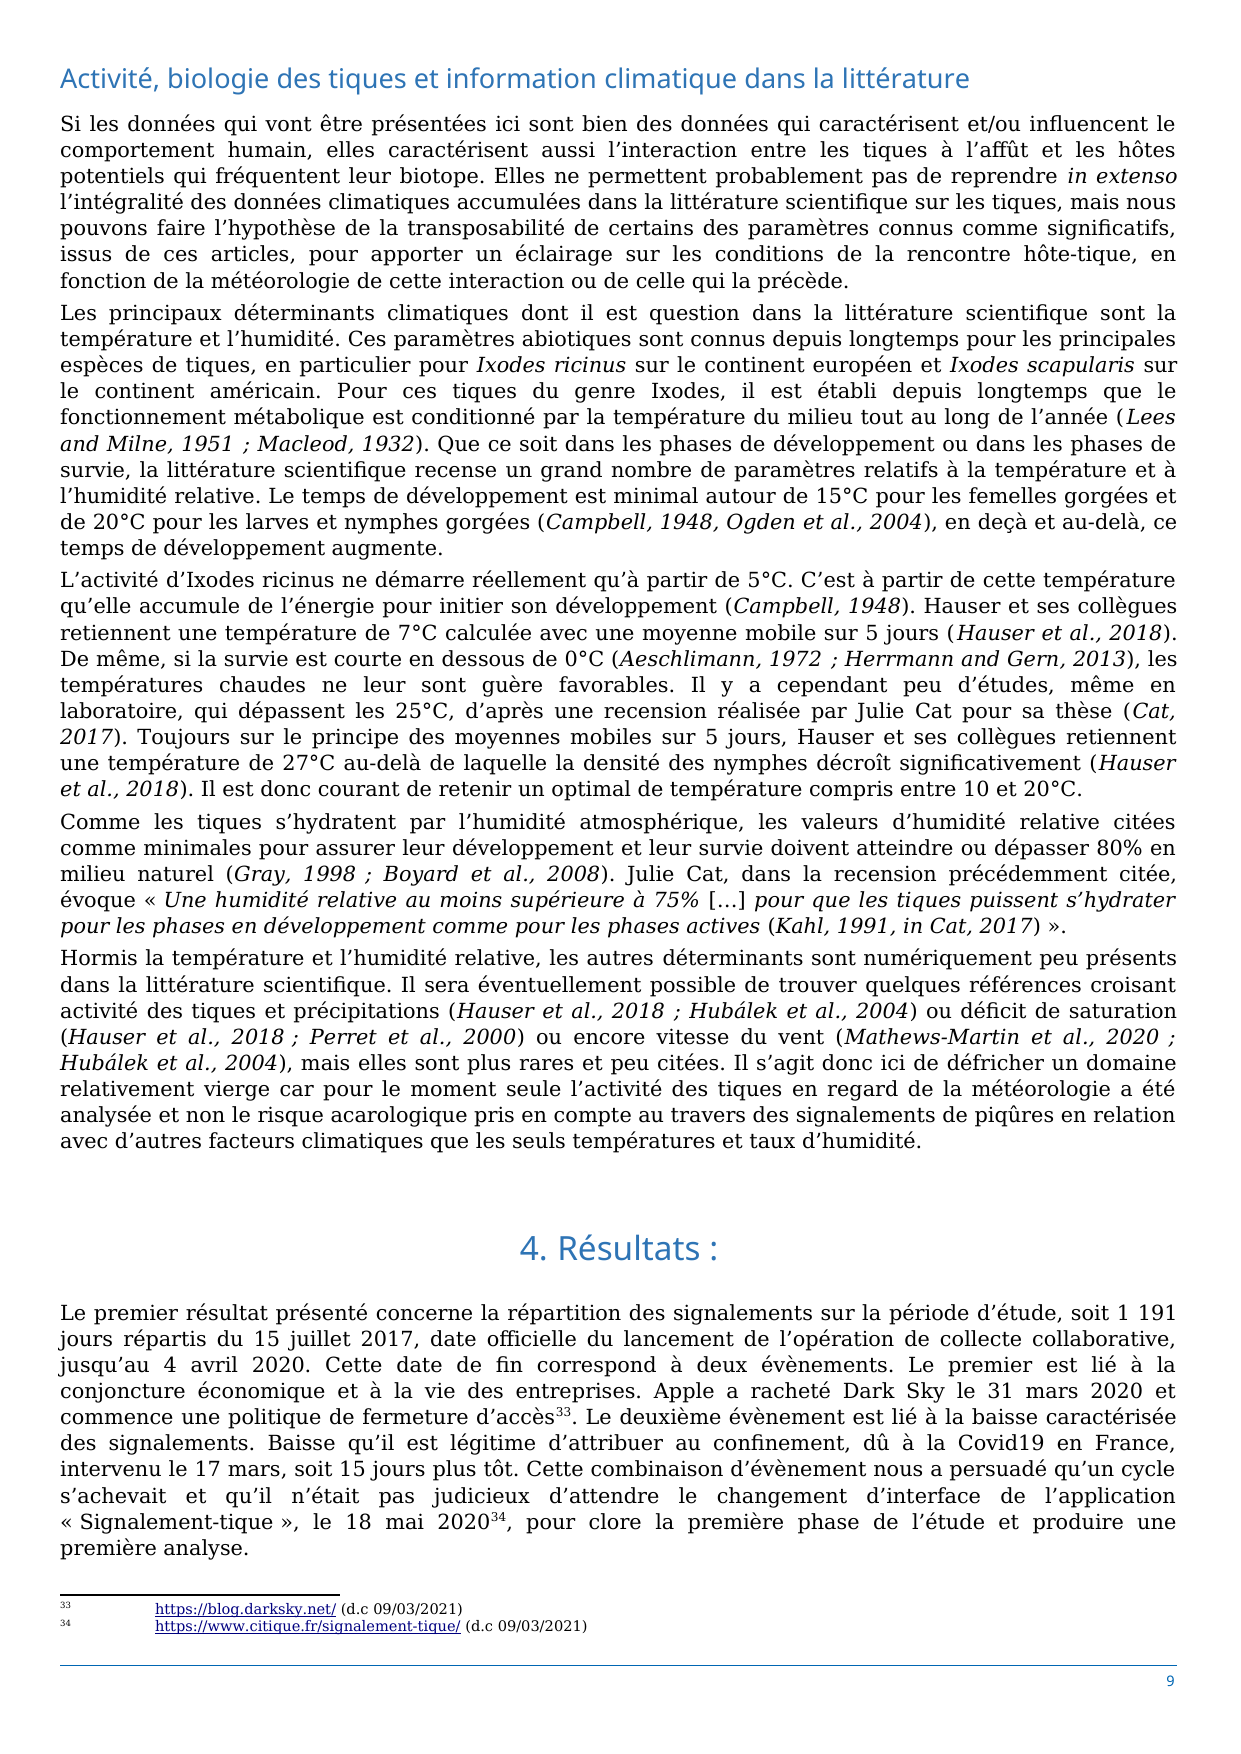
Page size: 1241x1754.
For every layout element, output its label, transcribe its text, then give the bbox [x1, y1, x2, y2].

text Les principaux déterminants climatiques dont il est question dans la littérature scientifique sont la température et l’humidité. Ces paramètres abiotiques sont connus depuis longtemps pour les principales espèces de tiques, en particulier pour Ixodes ricinus sur le continent européen et Ixodes scapularis sur le continent américain. Pour ces tiques du genre Ixodes, il est établi depuis longtemps que le fonctionnement métabolique est conditionné par la température du milieu tout au long de l’année (Lees and Milne, 1951 ; Macleod, 1932). Que ce soit dans les phases de développement ou dans les phases de survie, la littérature scientifique recense un grand nombre de paramètres relatifs à la température et à l’humidité relative. Le temps de développement est minimal autour de 15°C pour les femelles gorgées et de 20°C pour les larves et nymphes gorgées (Campbell, 1948, Ogden et al., 2004), en deçà et au-delà, ce temps de développement augmente. [60, 301, 1177, 560]
subtitle Résultats : [60, 1225, 1177, 1270]
text Si les données qui vont être présentées ici sont bien des données qui caractérisent et/ou influencent le comportement humain, elles caractérisent aussi l’interaction entre les tiques à l’affût et les hôtes potentiels qui fréquentent leur biotope. Elles ne permettent probablement pas de reprendre in extenso l’intégralité des données climatiques accumulées dans la littérature scientifique sur les tiques, mais nous pouvons faire l’hypothèse de la transposabilité de certains des paramètres connus comme significatifs, issus de ces articles, pour apporter un éclairage sur les conditions de la rencontre hôte-tique, en fonction de la météorologie de cette interaction ou de celle qui la précède. [60, 112, 1177, 293]
text Le premier résultat présenté concerne la répartition des signalements sur la période d’étude, soit 1 191 jours répartis du 15 juillet 2017, date officielle du lancement de l’opération de collecte collaborative, jusqu’au 4 avril 2020. Cette date de fin correspond à deux évènements. Le premier est lié à la conjoncture économique et à la vie des entreprises. Apple a racheté Dark Sky le 31 mars 2020 et commence une politique de fermeture d’accès. Le deuxième évènement est lié à la baisse caractérisée des signalements. Baisse qu’il est légitime d’attribuer au confinement, dû à la Covid19 en France, intervenu le 17 mars, soit 15 jours plus tôt. Cette combinaison d’évènement nous a persuadé qu’un cycle s’achevait et qu’il n’était pas judicieux d’attendre le changement d’interface de l’application « Signalement-tique », le 18 mai 2020, pour clore la première phase de l’étude et produire une première analyse. [60, 1301, 1177, 1560]
text Comme les tiques s’hydratent par l’humidité atmosphérique, les valeurs d’humidité relative citées comme minimales pour assurer leur développement et leur survie doivent atteindre ou dépasser 80% en milieu naturel (Gray, 1998 ; Boyard et al., 2008). Julie Cat, dans la recension précédemment citée, évoque « Une humidité relative au moins supérieure à 75% […] pour que les tiques puissent s’hydrater pour les phases en développement comme pour les phases actives (Kahl, 1991, in Cat, 2017) ». [60, 810, 1177, 938]
text https://blog.darksky.net/ (d.c 09/03/2021) [60, 1601, 1177, 1618]
text L’activité d’Ixodes ricinus ne démarre réellement qu’à partir de 5°C. C’est à partir de cette température qu’elle accumule de l’énergie pour initier son développement (Campbell, 1948). Hauser et ses collègues retiennent une température de 7°C calculée avec une moyenne mobile sur 5 jours (Hauser et al., 2018). De même, si la survie est courte en dessous de 0°C (Aeschlimann, 1972 ; Herrmann and Gern, 2013), les températures chaudes ne leur sont guère favorables. Il y a cependant peu d’études, même en laboratoire, qui dépassent les 25°C, d’après une recension réalisée par Julie Cat pour sa thèse (Cat, 2017). Toujours sur le principe des moyennes mobiles sur 5 jours, Hauser et ses collègues retiennent une température de 27°C au-delà de laquelle la densité des nymphes décroît significativement (Hauser et al., 2018). Il est donc courant de retenir un optimal de température compris entre 10 et 20°C. [60, 568, 1177, 802]
text https://www.citique.fr/signalement-tique/ (d.c 09/03/2021) [60, 1618, 1177, 1635]
subtitle Activité, biologie des tiques et information climatique dans la littérature [60, 60, 1177, 97]
text Hormis la température et l’humidité relative, les autres déterminants sont numériquement peu présents dans la littérature scientifique. Il sera éventuellement possible de trouver quelques références croisant activité des tiques et précipitations (Hauser et al., 2018 ; Hubálek et al., 2004) ou déficit de saturation (Hauser et al., 2018 ; Perret et al., 2000) ou encore vitesse du vent (Mathews-Martin et al., 2020 ; Hubálek et al., 2004), mais elles sont plus rares et peu citées. Il s’agit donc ici de défricher un domaine relativement vierge car pour le moment seule l’activité des tiques en regard de la météorologie a été analysée et non le risque acarologique pris en compte au travers des signalements de piqûres en relation avec d’autres facteurs climatiques que les seuls températures et taux d’humidité. [60, 946, 1177, 1154]
